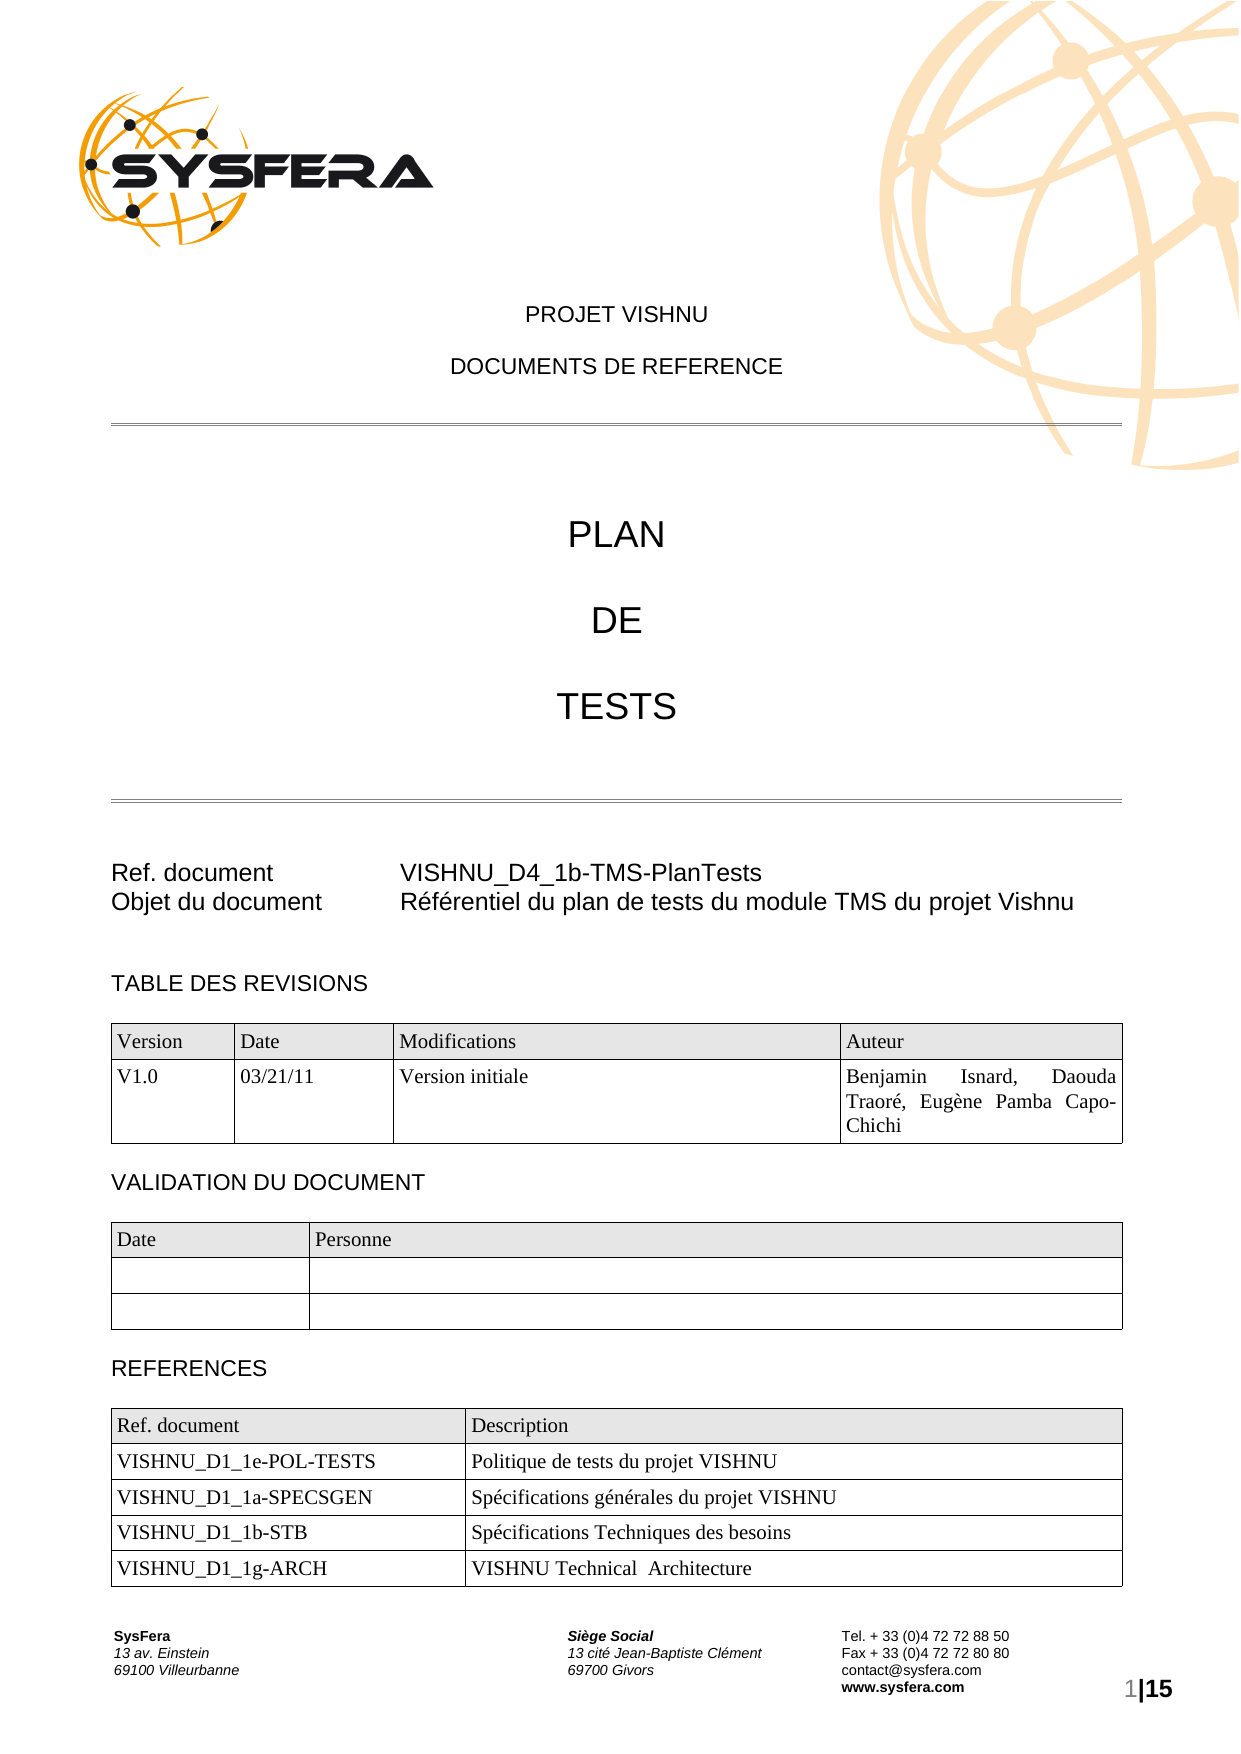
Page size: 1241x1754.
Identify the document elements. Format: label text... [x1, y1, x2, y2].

table_header Date [112, 1223, 309, 1257]
table_cell [112, 1294, 309, 1328]
text PLAN [111, 512, 1122, 555]
table_cell 21/03/11 [235, 1060, 393, 1142]
table_cell Politique de tests du projet VISHNU [466, 1444, 1122, 1479]
table_cell [310, 1258, 1122, 1293]
table_cell Spécifications générales du projet VISHNU [466, 1480, 1122, 1514]
text VALIDATION DU DOCUMENT [111, 1169, 1122, 1195]
table_cell Référentiel du plan de tests du module TMS du projet Vishnu [400, 886, 1122, 915]
table_cell VISHNU_D1_1a-SPECSGEN [112, 1480, 465, 1514]
table_cell [112, 1258, 309, 1293]
table_header Description [466, 1409, 1122, 1443]
table_header Modifications [394, 1024, 840, 1059]
table_cell Spécifications Techniques des besoins [466, 1516, 1122, 1550]
table_header Auteur [841, 1024, 1122, 1059]
table_cell VISHNU_D1_1e-POL-TESTS [112, 1444, 465, 1479]
table_cell Objet du document [111, 886, 400, 915]
table_header Ref. document [111, 858, 400, 886]
table_cell VISHNU_D1_1b-STB [112, 1516, 465, 1550]
table_cell [310, 1294, 1122, 1328]
table_cell Benjamin Isnard, Daouda Traoré, Eugène Pamba Capo-Chichi [841, 1060, 1122, 1142]
table_header Version [112, 1024, 234, 1059]
table_cell [111, 915, 400, 944]
table_cell V1.0 [112, 1060, 234, 1142]
text TABLE DES REVISIONS [111, 970, 1122, 997]
table_header Personne [310, 1223, 1122, 1257]
table_header Ref. document [112, 1409, 465, 1443]
table_cell VISHNU_D1_1g-ARCH [112, 1551, 465, 1586]
text DE [111, 555, 1122, 641]
table_cell Version initiale [394, 1060, 840, 1142]
picture [2, 1, 1239, 470]
table_header VISHNU_D4_1b-TMS-PlanTests [400, 858, 1122, 886]
text TESTS [111, 684, 1122, 728]
text REFERENCES [111, 1355, 1122, 1381]
table_header Date [235, 1024, 393, 1059]
table_cell VISHNU Technical Architecture [466, 1551, 1122, 1586]
table_cell [400, 915, 1122, 944]
